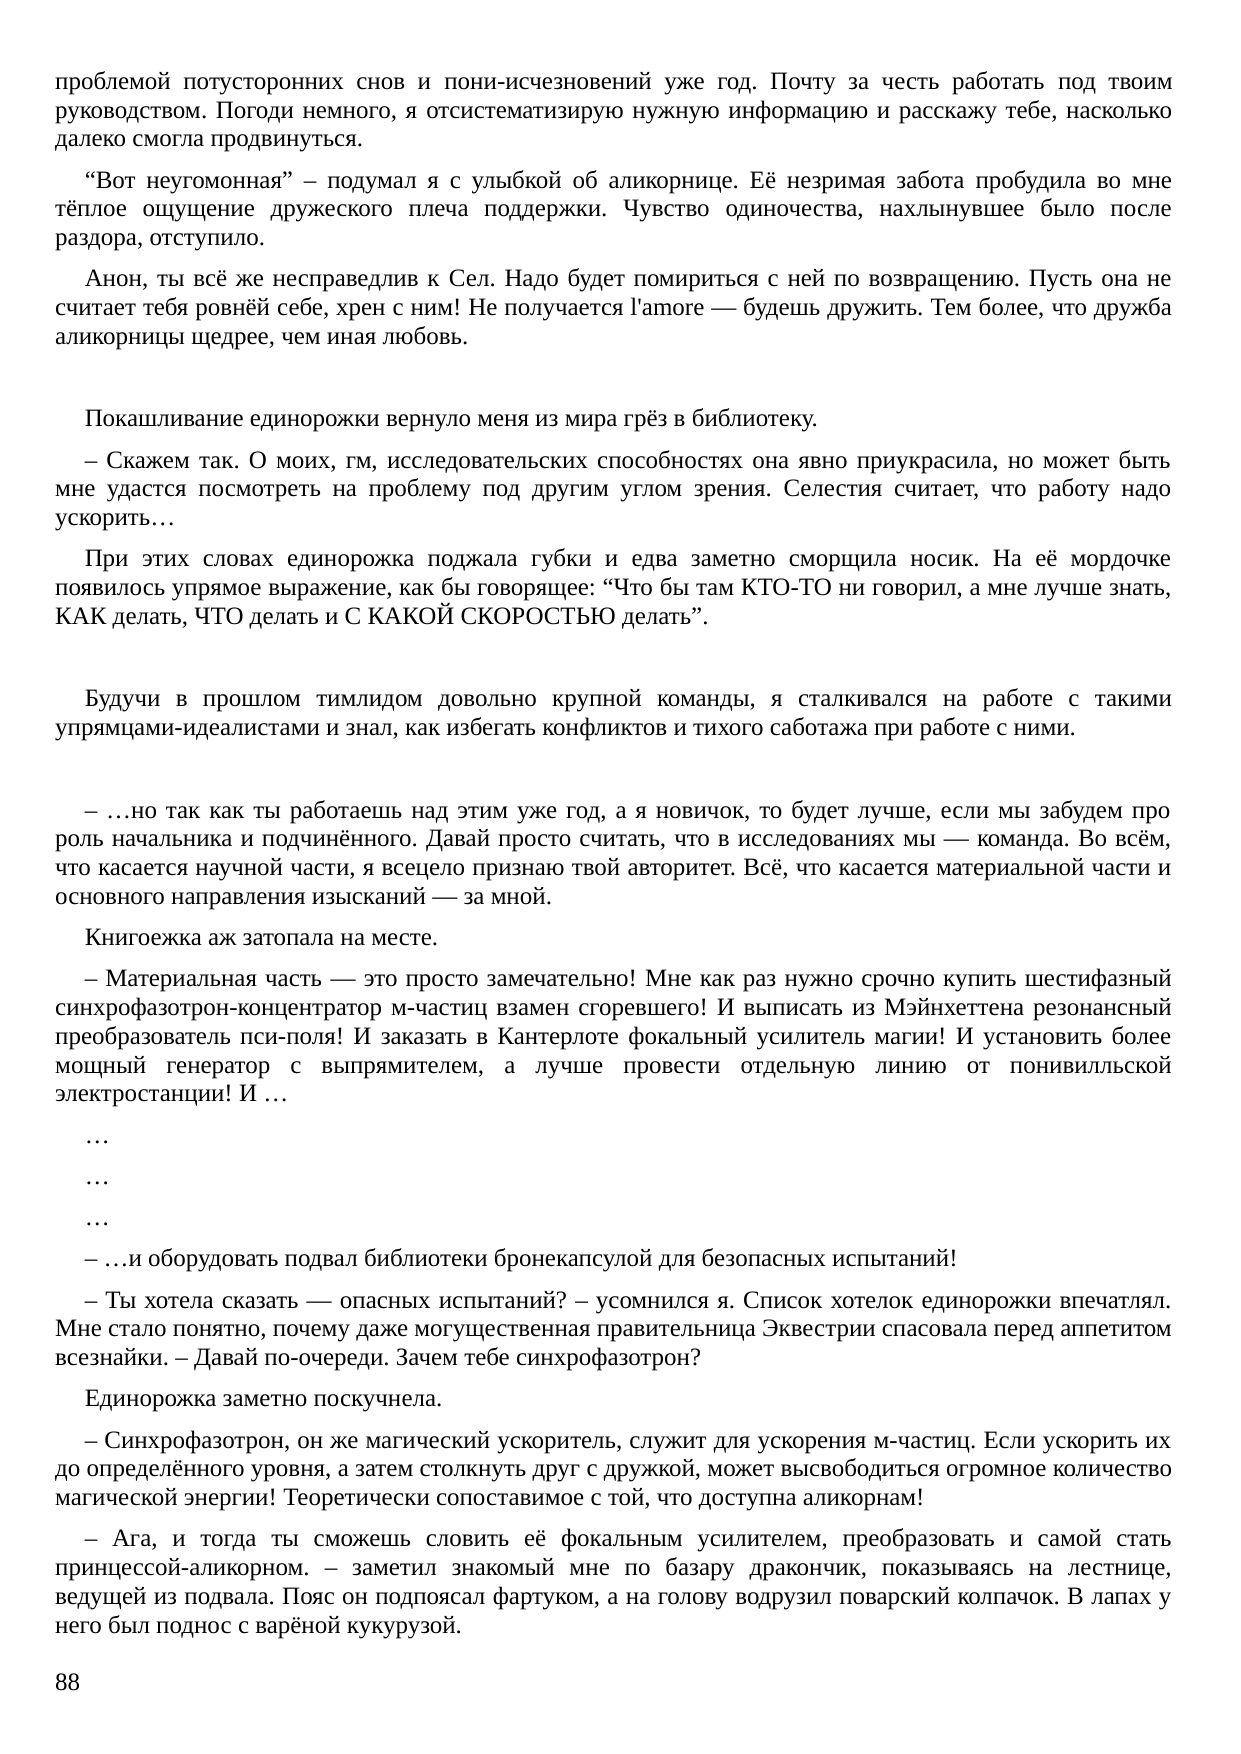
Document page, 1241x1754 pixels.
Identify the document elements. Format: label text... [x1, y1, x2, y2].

text Будучи в прошлом тимлидом довольно крупной команды, я сталкивался на работе с такими упрямцами-идеалистами и знал, как избегать конфликтов и тихого саботажа при работе с ними. [55, 683, 1173, 741]
text … [55, 1120, 1173, 1148]
text Книгоежка аж затопала на месте. [55, 922, 1173, 951]
text проблемой потусторонних снов и пони-исчезновений уже год. Почту за честь работать под твоим руководством. Погоди немного, я отсистематизирую нужную информацию и расскажу тебе, насколько далеко смогла продвинуться. [55, 66, 1173, 152]
text … [55, 1202, 1173, 1231]
text – Ага, и тогда ты сможешь словить её фокальным усилителем, преобразовать и самой стать принцессой-аликорном. – заметил знакомый мне по базару дракончик, показываясь на лестнице, ведущей из подвала. Пояс он подпоясал фартуком, а на голову водрузил поварский колпачок. В лапах у него был поднос с варёной кукурузой. [55, 1523, 1173, 1638]
text Анон, ты всё же несправедлив к Сел. Надо будет помириться с ней по возвращению. Пусть она не считает тебя ровнёй себе, хрен с ним! Не получается l'amore — будешь дружить. Тем более, что дружба аликорницы щедрее, чем иная любовь. [55, 263, 1173, 350]
text – Скажем так. О моих, гм, исследовательских способностях она явно приукрасила, но может быть мне удастся посмотреть на проблему под другим углом зрения. Селестия считает, что работу надо ускорить… [55, 445, 1173, 531]
text – …но так как ты работаешь над этим уже год, а я новичок, то будет лучше, если мы забудем про роль начальника и подчинённого. Давай просто считать, что в исследованиях мы — команда. Во всём, что касается научной части, я всецело признаю твой авторитет. Всё, что касается материальной части и основного направления изысканий — за мной. [55, 795, 1173, 910]
text – …и оборудовать подвал библиотеки бронекапсулой для безопасных испытаний! [55, 1243, 1173, 1272]
text Покашливание единорожки вернуло меня из мира грёз в библиотеку. [55, 403, 1173, 432]
text – Ты хотела сказать — опасных испытаний? – усомнился я. Список хотелок единорожки впечатлял. Мне стало понятно, почему даже могущественная правительница Эквестрии спасовала перед аппетитом всезнайки. – Давай по-очереди. Зачем тебе синхрофазотрон? [55, 1285, 1173, 1371]
text – Материальная часть — это просто замечательно! Мне как раз нужно срочно купить шестифазный синхрофазотрон-концентратор м-частиц взамен сгоревшего! И выписать из Мэйнхеттена резонансный преобразователь пси-поля! И заказать в Кантерлоте фокальный усилитель магии! И установить более мощный генератор с выпрямителем, а лучше провести отдельную линию от понивилльской электростанции! И … [55, 963, 1173, 1107]
text “Вот неугомонная” – подумал я с улыбкой об аликорнице. Её незримая забота пробудила во мне тёплое ощущение дружеского плеча поддержки. Чувство одиночества, нахлынувшее было после раздора, отступило. [55, 165, 1173, 251]
text … [55, 1161, 1173, 1190]
text – Синхрофазотрон, он же магический ускоритель, служит для ускорения м-частиц. Если ускорить их до определённого уровня, а затем столкнуть друг с дружкой, может высвободиться огромное количество магической энергии! Теоретически сопоставимое с той, что доступна аликорнам! [55, 1425, 1173, 1511]
text При этих словах единорожка поджала губки и едва заметно сморщила носик. На её мордочке появилось упрямое выражение, как бы говорящее: “Что бы там КТО-ТО ни говорил, а мне лучше знать, КАК делать, ЧТО делать и С КАКОЙ СКОРОСТЬЮ делать”. [55, 543, 1173, 630]
text Единорожка заметно поскучнела. [55, 1383, 1173, 1412]
